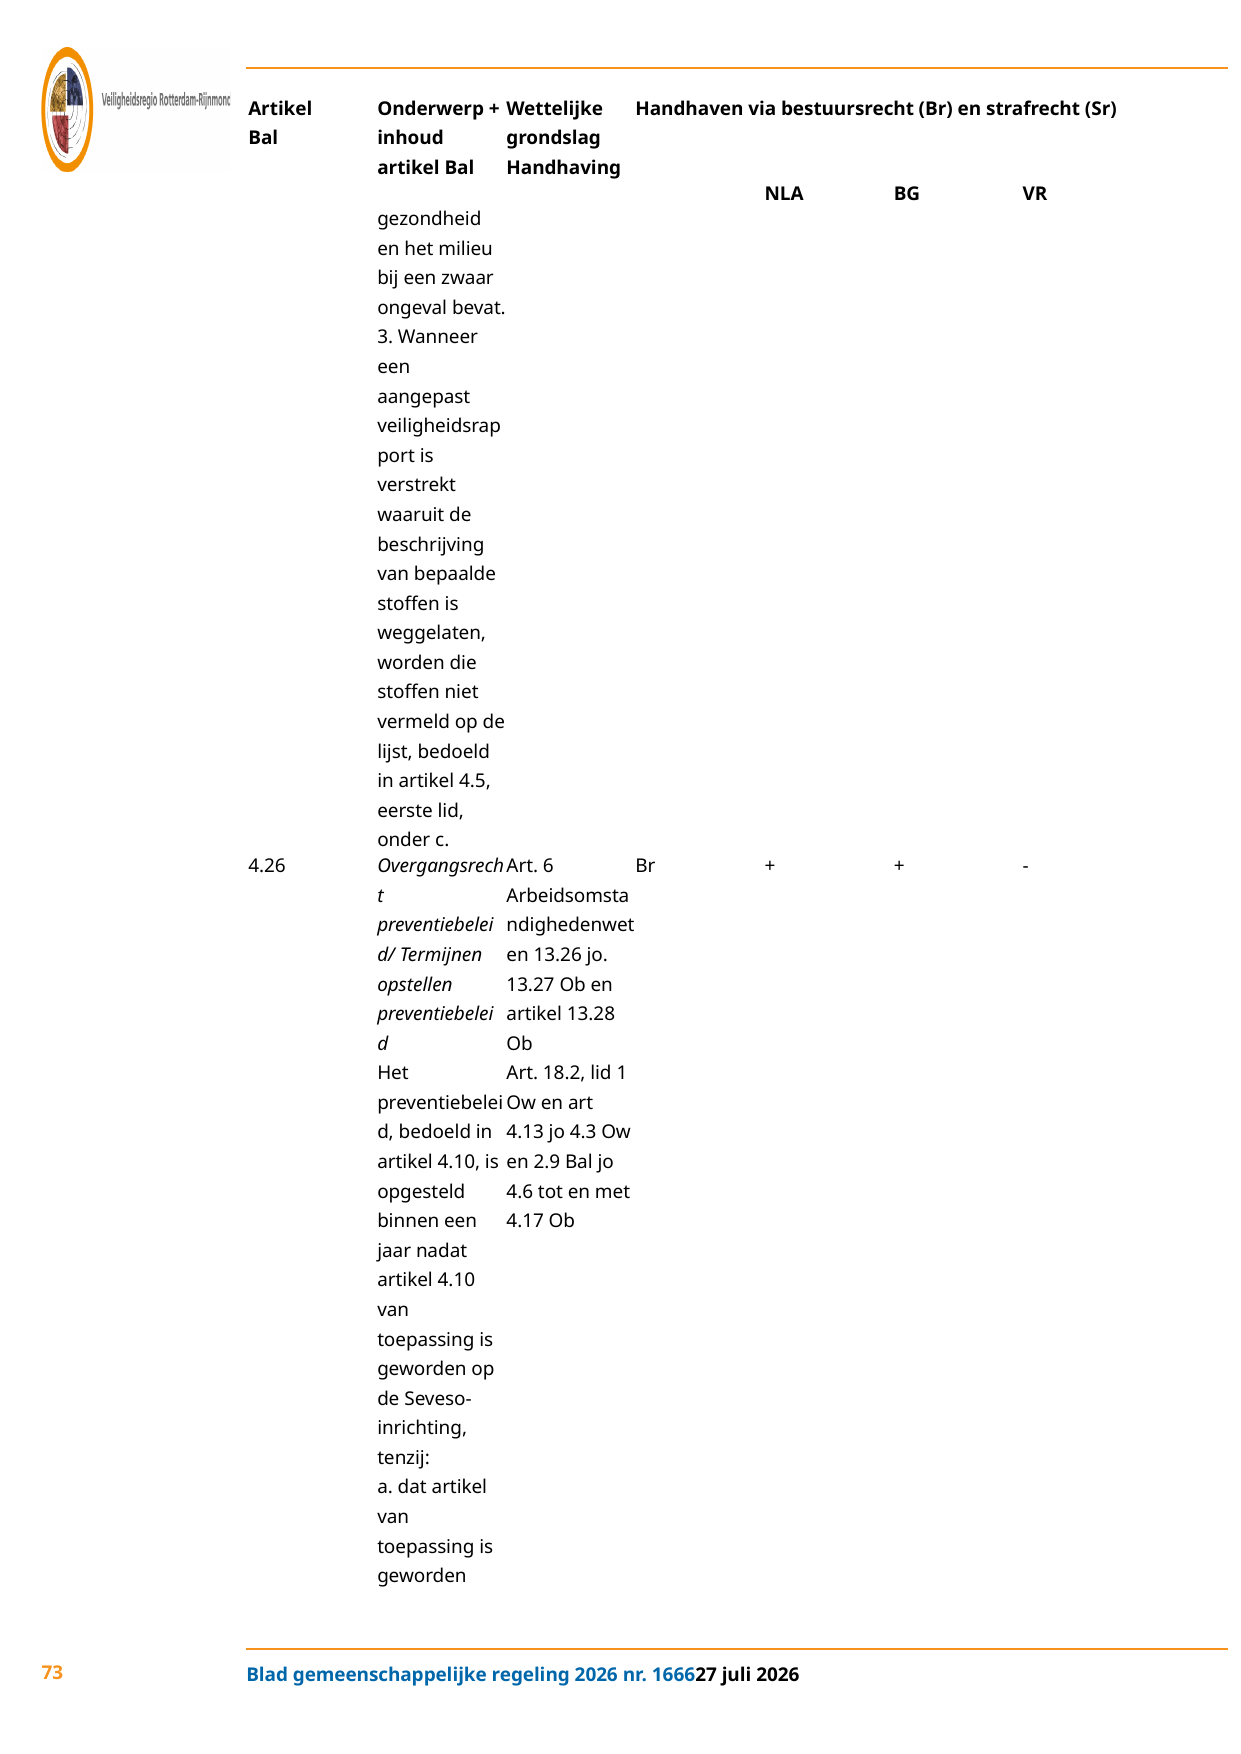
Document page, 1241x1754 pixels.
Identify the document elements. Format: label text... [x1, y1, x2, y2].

table_cell Art. 6 Arbeidsomstandighedenwet en 13.26 jo. 13.27 Ob en artikel 13.28 Ob Art. 18.2, lid 1 Ow en art 4.13 jo 4.3 Ow en 2.9 Bal jo 4.6 tot en met 4.17 Ob [506, 853, 635, 1588]
table_header Artikel Bal [248, 95, 377, 180]
table_cell - [1023, 205, 1152, 852]
table_cell [635, 180, 764, 205]
table_cell Overgangsrecht preventiebeleid/ Termijnen opstellen preventiebeleid Het preventiebeleid, bedoeld in artikel 4.10, is opgesteld binnen een jaar nadat artikel 4.10 van toepassing is geworden op de Seveso-inrichting, tenzij: a. dat artikel van toepassing is geworden [377, 853, 506, 1588]
table_header Onderwerp + inhoud artikel Bal [377, 95, 506, 180]
table_cell VR [1023, 180, 1152, 205]
picture [41, 47, 231, 172]
table_cell + [764, 853, 893, 1588]
table_cell [506, 180, 635, 205]
table_cell [248, 180, 377, 205]
table_cell - [764, 205, 893, 852]
table_cell 4.26 [248, 853, 377, 1588]
table_cell [248, 205, 377, 852]
table_cell [377, 180, 506, 205]
table_cell Br [635, 853, 764, 1588]
table_header Handhaven via bestuursrecht (Br) en strafrecht (Sr) [635, 95, 1152, 180]
table_cell gezondheid en het milieu bij een zwaar ongeval bevat. 3. Wanneer een aangepast veiligheidsrapport is verstrekt waaruit de beschrijving van bepaalde stoffen is weggelaten, worden die stoffen niet vermeld op de lijst, bedoeld in artikel 4.5, eerste lid, onder c. [377, 205, 506, 852]
table_header Wettelijke grondslag Handhaving [506, 95, 635, 180]
table_cell + [894, 853, 1022, 1588]
table_cell [506, 205, 635, 852]
table_cell BG [894, 180, 1022, 205]
table_cell - [1023, 853, 1152, 1588]
table_cell NLA [764, 180, 893, 205]
table_cell [894, 205, 1022, 852]
table_cell [635, 205, 764, 852]
